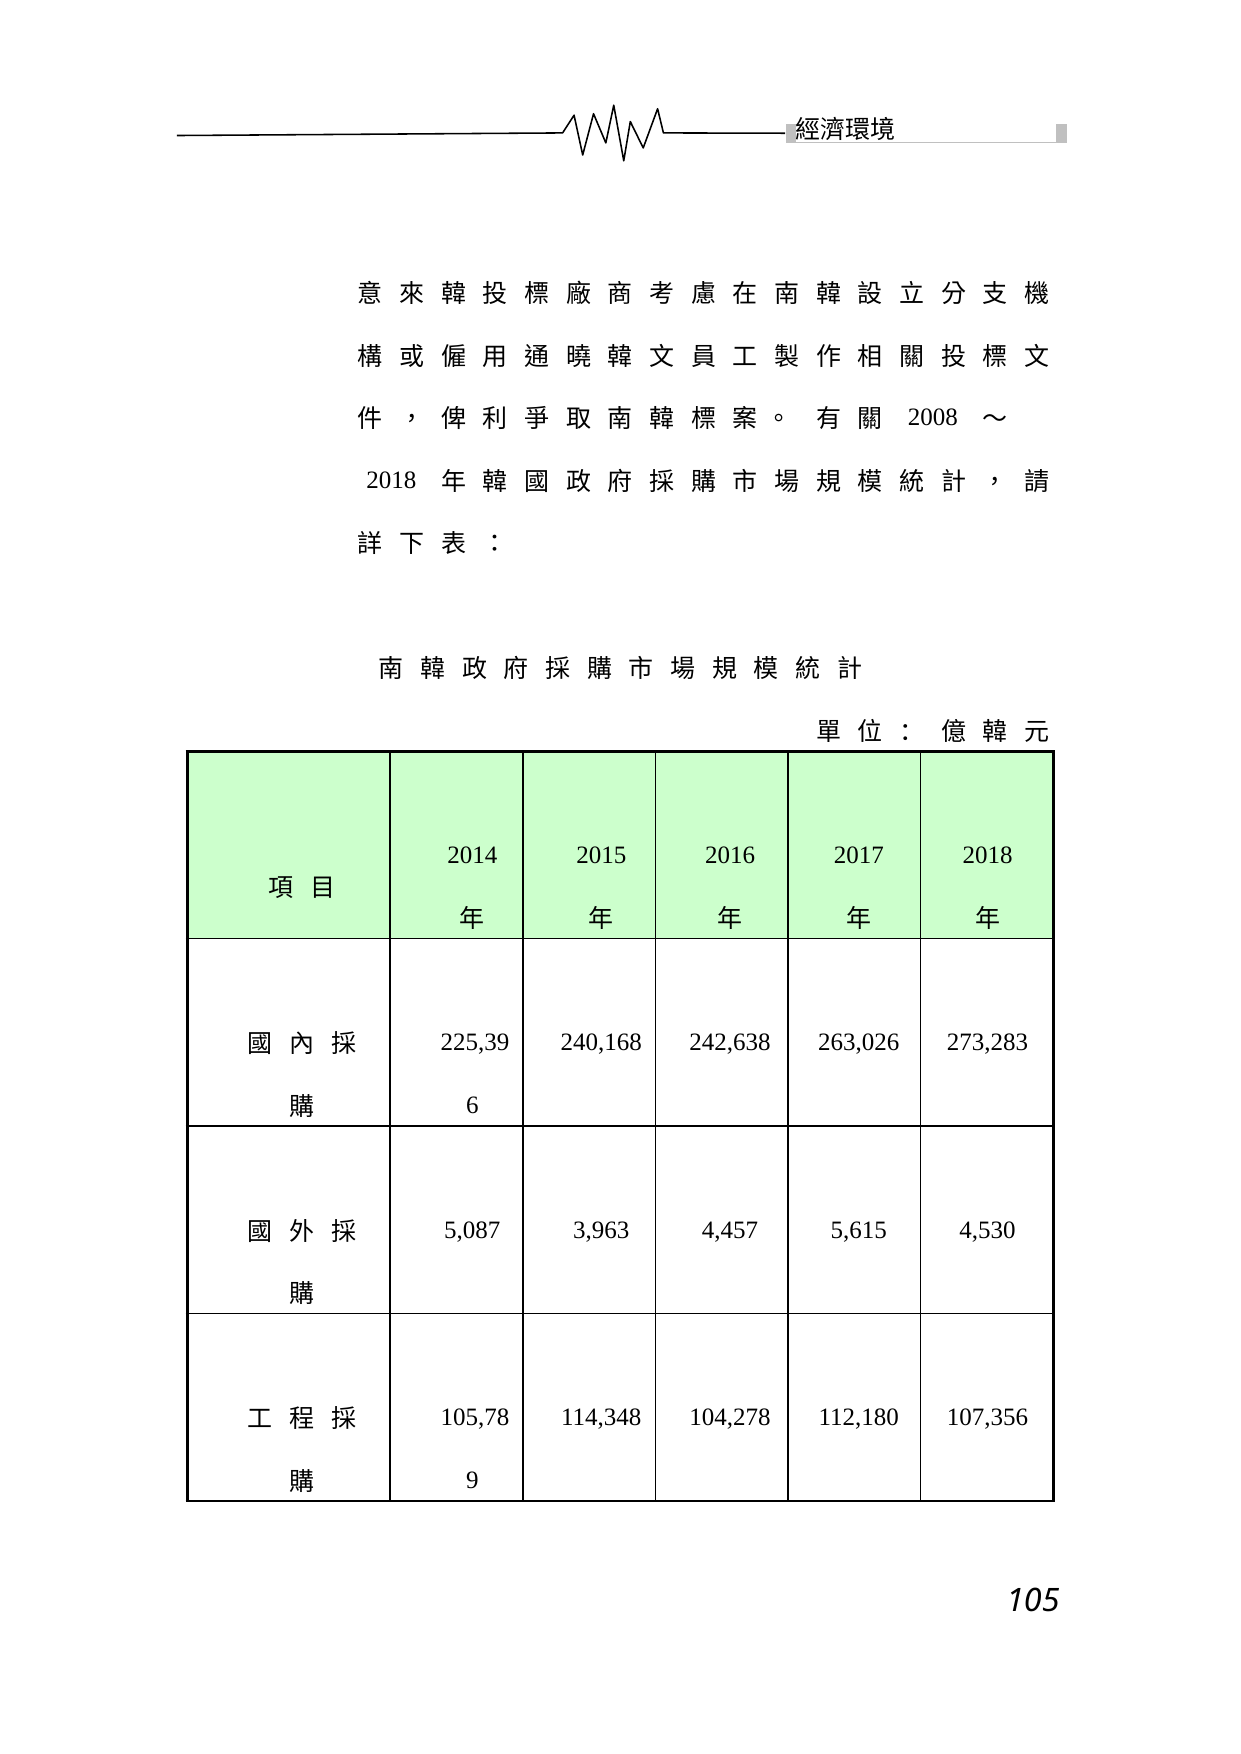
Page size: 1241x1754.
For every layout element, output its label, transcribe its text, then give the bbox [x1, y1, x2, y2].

table_cell 104,278 [656, 1314, 787, 1500]
table_header 2018年 [921, 753, 1052, 938]
table_cell 240,168 [524, 939, 655, 1125]
table_cell 5,087 [391, 1127, 522, 1313]
table_cell 5,615 [789, 1127, 920, 1313]
table_header 2015年 [524, 753, 655, 938]
table_cell 225,396 [391, 939, 522, 1125]
table_cell 263,026 [789, 939, 920, 1125]
table_cell 273,283 [921, 939, 1052, 1125]
text 意來韓投標廠商考慮在南韓設立分支機構或僱用通曉韓文員工製作相關投標文件，俾利爭取南韓標案。有關2008～2018年韓國政府採購市場規模統計，請詳下表： [330, 250, 1058, 563]
table_header 2014年 [391, 753, 522, 938]
table_header 2017年 [789, 753, 920, 938]
table_header 2016年 [656, 753, 787, 938]
table_cell 112,180 [789, 1314, 920, 1500]
table_cell 國外採購 [189, 1127, 389, 1313]
table_cell 4,457 [656, 1127, 787, 1313]
text 南韓政府採購市場規模統計 [183, 625, 1058, 688]
text 單位：億韓元 [183, 688, 1058, 750]
table_header 項目 [189, 753, 389, 938]
table_cell 工程採購 [189, 1314, 389, 1500]
table_cell 國內採購 [189, 939, 389, 1125]
table_cell 105,789 [391, 1314, 522, 1500]
table_cell 4,530 [921, 1127, 1052, 1313]
table_cell 242,638 [656, 939, 787, 1125]
table_cell 3,963 [524, 1127, 655, 1313]
table_cell 107,356 [921, 1314, 1052, 1500]
table_cell 114,348 [524, 1314, 655, 1500]
